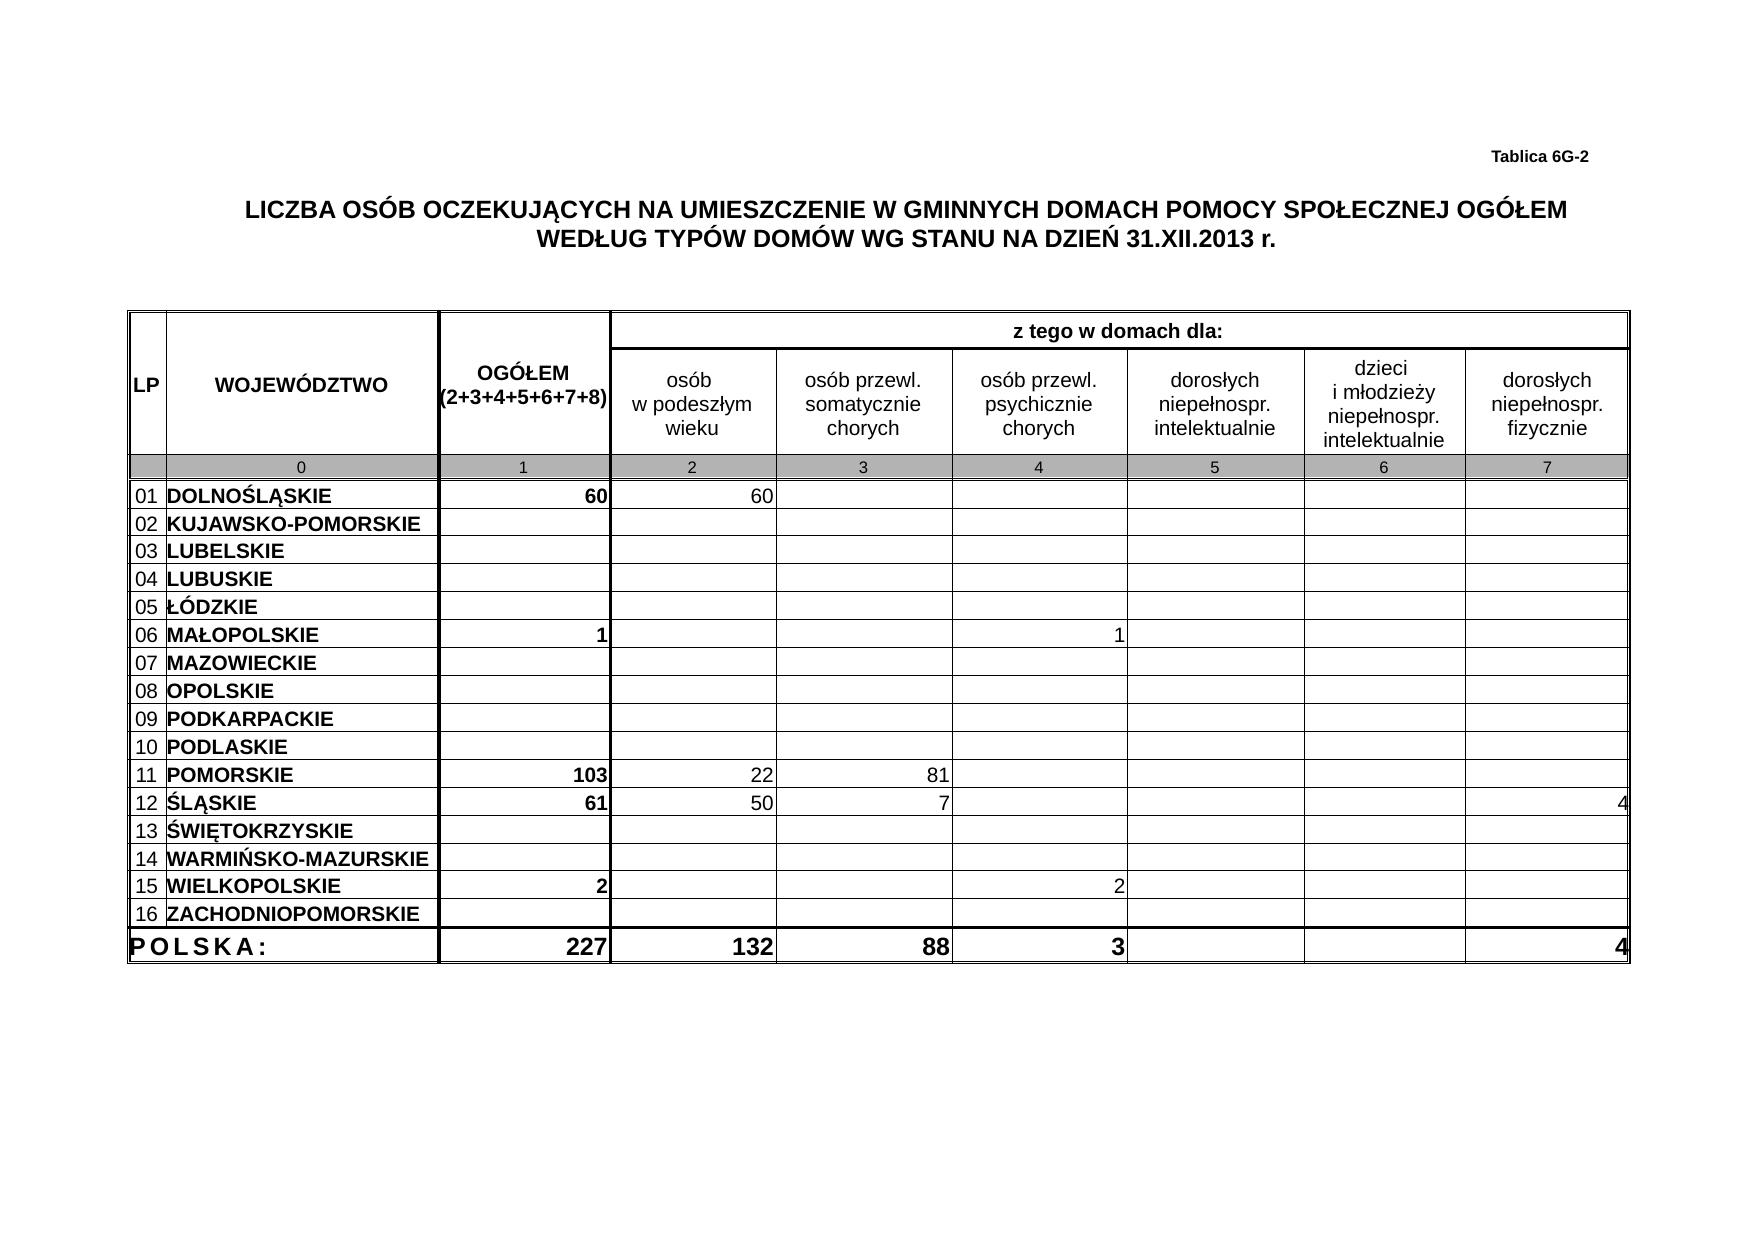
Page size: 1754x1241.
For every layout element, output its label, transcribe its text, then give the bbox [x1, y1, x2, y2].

table_cell 4 [953, 455, 1127, 477]
table_cell [1466, 620, 1627, 647]
table_cell [1466, 509, 1627, 535]
table_cell 4 [1466, 929, 1627, 961]
table_cell [1128, 676, 1304, 703]
table_cell 01 [131, 481, 166, 507]
table_cell 08 [131, 676, 166, 703]
table_cell 60 [612, 481, 776, 507]
table_cell [441, 536, 609, 563]
table_cell [612, 816, 776, 842]
table_cell [612, 536, 776, 563]
table_cell [953, 481, 1127, 507]
table_cell ZACHODNIOPOMORSKIE [167, 899, 437, 926]
table_cell [1128, 648, 1304, 675]
text Tablica 6G-2 [148, 147, 1665, 166]
table_cell [953, 816, 1127, 842]
table_cell [1128, 592, 1304, 619]
table_cell [1466, 648, 1627, 675]
table_header OGÓŁEM (2+3+4+5+6+7+8) [441, 313, 609, 454]
table_cell [1305, 788, 1465, 814]
table_cell 2 [441, 871, 609, 898]
table_cell [953, 564, 1127, 591]
table_cell [612, 564, 776, 591]
table_cell [612, 844, 776, 870]
table_cell [777, 899, 952, 926]
table_cell [131, 455, 166, 477]
table_cell [1466, 481, 1627, 507]
table_cell [777, 816, 952, 842]
table_cell 227 [441, 929, 609, 961]
table_cell [953, 509, 1127, 535]
table_cell [612, 899, 776, 926]
table_cell 7 [1466, 455, 1627, 477]
table_cell 60 [441, 481, 609, 507]
table_cell [1128, 564, 1304, 591]
table_cell ŚWIĘTOKRZYSKIE [167, 816, 437, 842]
table_cell [953, 704, 1127, 731]
table_cell [1305, 704, 1465, 731]
table_cell [953, 592, 1127, 619]
table_cell [953, 844, 1127, 870]
table_cell 05 [131, 592, 166, 619]
table_cell [777, 536, 952, 563]
table_cell [953, 899, 1127, 926]
table_cell [1128, 536, 1304, 563]
table_cell 1 [441, 620, 609, 647]
table_cell [1466, 676, 1627, 703]
table_cell [1305, 481, 1465, 507]
table_cell [612, 871, 776, 898]
table_cell 6 [1305, 455, 1465, 477]
table_cell 2 [953, 871, 1127, 898]
table_cell [1305, 676, 1465, 703]
table_cell [612, 676, 776, 703]
table_cell [1466, 871, 1627, 898]
subtitle LICZBA OSÓB OCZEKUJĄCYCH NA UMIESZCZENIE W GMINNYCH DOMACH POMOCY SPOŁECZNEJ OGÓŁEM [148, 195, 1665, 223]
table_cell 04 [131, 564, 166, 591]
table_cell [1466, 816, 1627, 842]
table_cell [1466, 592, 1627, 619]
table_cell OPOLSKIE [167, 676, 437, 703]
table_cell [1466, 704, 1627, 731]
table_cell dzieci i młodzieży niepełnospr. intelektualnie [1305, 350, 1465, 454]
table_cell 81 [777, 760, 952, 787]
table_cell PODLASKIE [167, 732, 437, 759]
table_cell [777, 648, 952, 675]
table_cell [1128, 620, 1304, 647]
table_cell [777, 481, 952, 507]
table_cell 06 [131, 620, 166, 647]
table_cell [1305, 871, 1465, 898]
table_cell POLSKA: [131, 929, 437, 961]
table_cell [1305, 732, 1465, 759]
table_cell [1466, 844, 1627, 870]
table_cell [953, 732, 1127, 759]
table_cell [953, 648, 1127, 675]
table_cell [1128, 929, 1304, 961]
table_cell [777, 620, 952, 647]
table_cell [1305, 844, 1465, 870]
table_cell [441, 648, 609, 675]
table_cell [612, 620, 776, 647]
table_cell [441, 509, 609, 535]
table_cell [1128, 760, 1304, 787]
table_cell [953, 676, 1127, 703]
table_cell PODKARPACKIE [167, 704, 437, 731]
table_cell 1 [441, 455, 609, 477]
table_cell LUBUSKIE [167, 564, 437, 591]
table_cell 15 [131, 871, 166, 898]
table_header z tego w domach dla: [612, 313, 1627, 347]
table_cell 09 [131, 704, 166, 731]
table_cell 4 [1466, 788, 1627, 814]
table_cell [612, 592, 776, 619]
table_cell [777, 676, 952, 703]
table_cell [1305, 899, 1465, 926]
table_cell [777, 564, 952, 591]
table_cell 22 [612, 760, 776, 787]
table_cell [441, 844, 609, 870]
table_cell [1466, 564, 1627, 591]
table_cell [612, 509, 776, 535]
table_cell [612, 732, 776, 759]
table_cell [1128, 509, 1304, 535]
table_cell 7 [777, 788, 952, 814]
table_cell MAZOWIECKIE [167, 648, 437, 675]
table_cell 03 [131, 536, 166, 563]
table_cell [441, 704, 609, 731]
table_cell [1128, 844, 1304, 870]
table_cell 2 [612, 455, 776, 477]
table_cell POMORSKIE [167, 760, 437, 787]
table_cell [1466, 760, 1627, 787]
table_cell [1305, 564, 1465, 591]
table_cell [441, 564, 609, 591]
table_cell 14 [131, 844, 166, 870]
table_cell 12 [131, 788, 166, 814]
table_cell [1305, 592, 1465, 619]
table_cell [953, 760, 1127, 787]
table_cell [441, 899, 609, 926]
table_cell [777, 732, 952, 759]
table_cell [777, 592, 952, 619]
table_cell DOLNOŚLĄSKIE [167, 481, 437, 507]
table_cell [1128, 816, 1304, 842]
table_cell 02 [131, 509, 166, 535]
table_cell WIELKOPOLSKIE [167, 871, 437, 898]
table_cell [1128, 732, 1304, 759]
table_cell [1128, 899, 1304, 926]
table_cell ŚLĄSKIE [167, 788, 437, 814]
table_cell 61 [441, 788, 609, 814]
table_cell [1305, 816, 1465, 842]
table_cell osób przewl. psychicznie chorych [953, 350, 1127, 454]
table_cell LUBELSKIE [167, 536, 437, 563]
table_cell [441, 592, 609, 619]
table_cell WARMIŃSKO-MAZURSKIE [167, 844, 437, 870]
table_cell [1305, 509, 1465, 535]
table_cell [441, 732, 609, 759]
subtitle WEDŁUG TYPÓW DOMÓW WG STANU NA DZIEŃ 31.XII.2013 r. [148, 223, 1665, 252]
table_cell [441, 676, 609, 703]
table_cell [777, 704, 952, 731]
table_cell MAŁOPOLSKIE [167, 620, 437, 647]
table_cell [612, 704, 776, 731]
table_header LP [131, 313, 166, 454]
table_cell [612, 648, 776, 675]
table_cell ŁÓDZKIE [167, 592, 437, 619]
table_cell [1128, 788, 1304, 814]
table_cell [1305, 620, 1465, 647]
table_cell [1466, 732, 1627, 759]
table_cell 16 [131, 899, 166, 926]
table_cell [777, 509, 952, 535]
table_cell 13 [131, 816, 166, 842]
table_cell [441, 816, 609, 842]
table_cell dorosłych niepełnospr. fizycznie [1466, 350, 1627, 454]
table_cell osób w podeszłym wieku [612, 350, 776, 454]
table_cell 5 [1128, 455, 1304, 477]
table_cell 88 [777, 929, 952, 961]
table_cell [1305, 760, 1465, 787]
table_cell [777, 871, 952, 898]
table_cell [953, 536, 1127, 563]
table_cell [777, 844, 952, 870]
table_header WOJEWÓDZTWO [167, 313, 437, 454]
table_cell KUJAWSKO-POMORSKIE [167, 509, 437, 535]
table_cell dorosłych niepełnospr. intelektualnie [1128, 350, 1304, 454]
table_cell 1 [953, 620, 1127, 647]
table_cell [1305, 648, 1465, 675]
table_cell 3 [953, 929, 1127, 961]
table_cell 103 [441, 760, 609, 787]
table_cell 10 [131, 732, 166, 759]
table_cell [1128, 704, 1304, 731]
table_cell [1305, 536, 1465, 563]
table_cell 3 [777, 455, 952, 477]
table_cell 132 [612, 929, 776, 961]
table_cell osób przewl. somatycznie chorych [777, 350, 952, 454]
table_cell 0 [167, 455, 437, 477]
table_cell 07 [131, 648, 166, 675]
table_cell [1305, 929, 1465, 961]
table_cell [1466, 899, 1627, 926]
table_cell [1128, 871, 1304, 898]
table_cell [953, 788, 1127, 814]
table_cell 50 [612, 788, 776, 814]
table_cell [1128, 481, 1304, 507]
table_cell 11 [131, 760, 166, 787]
table_cell [1466, 536, 1627, 563]
